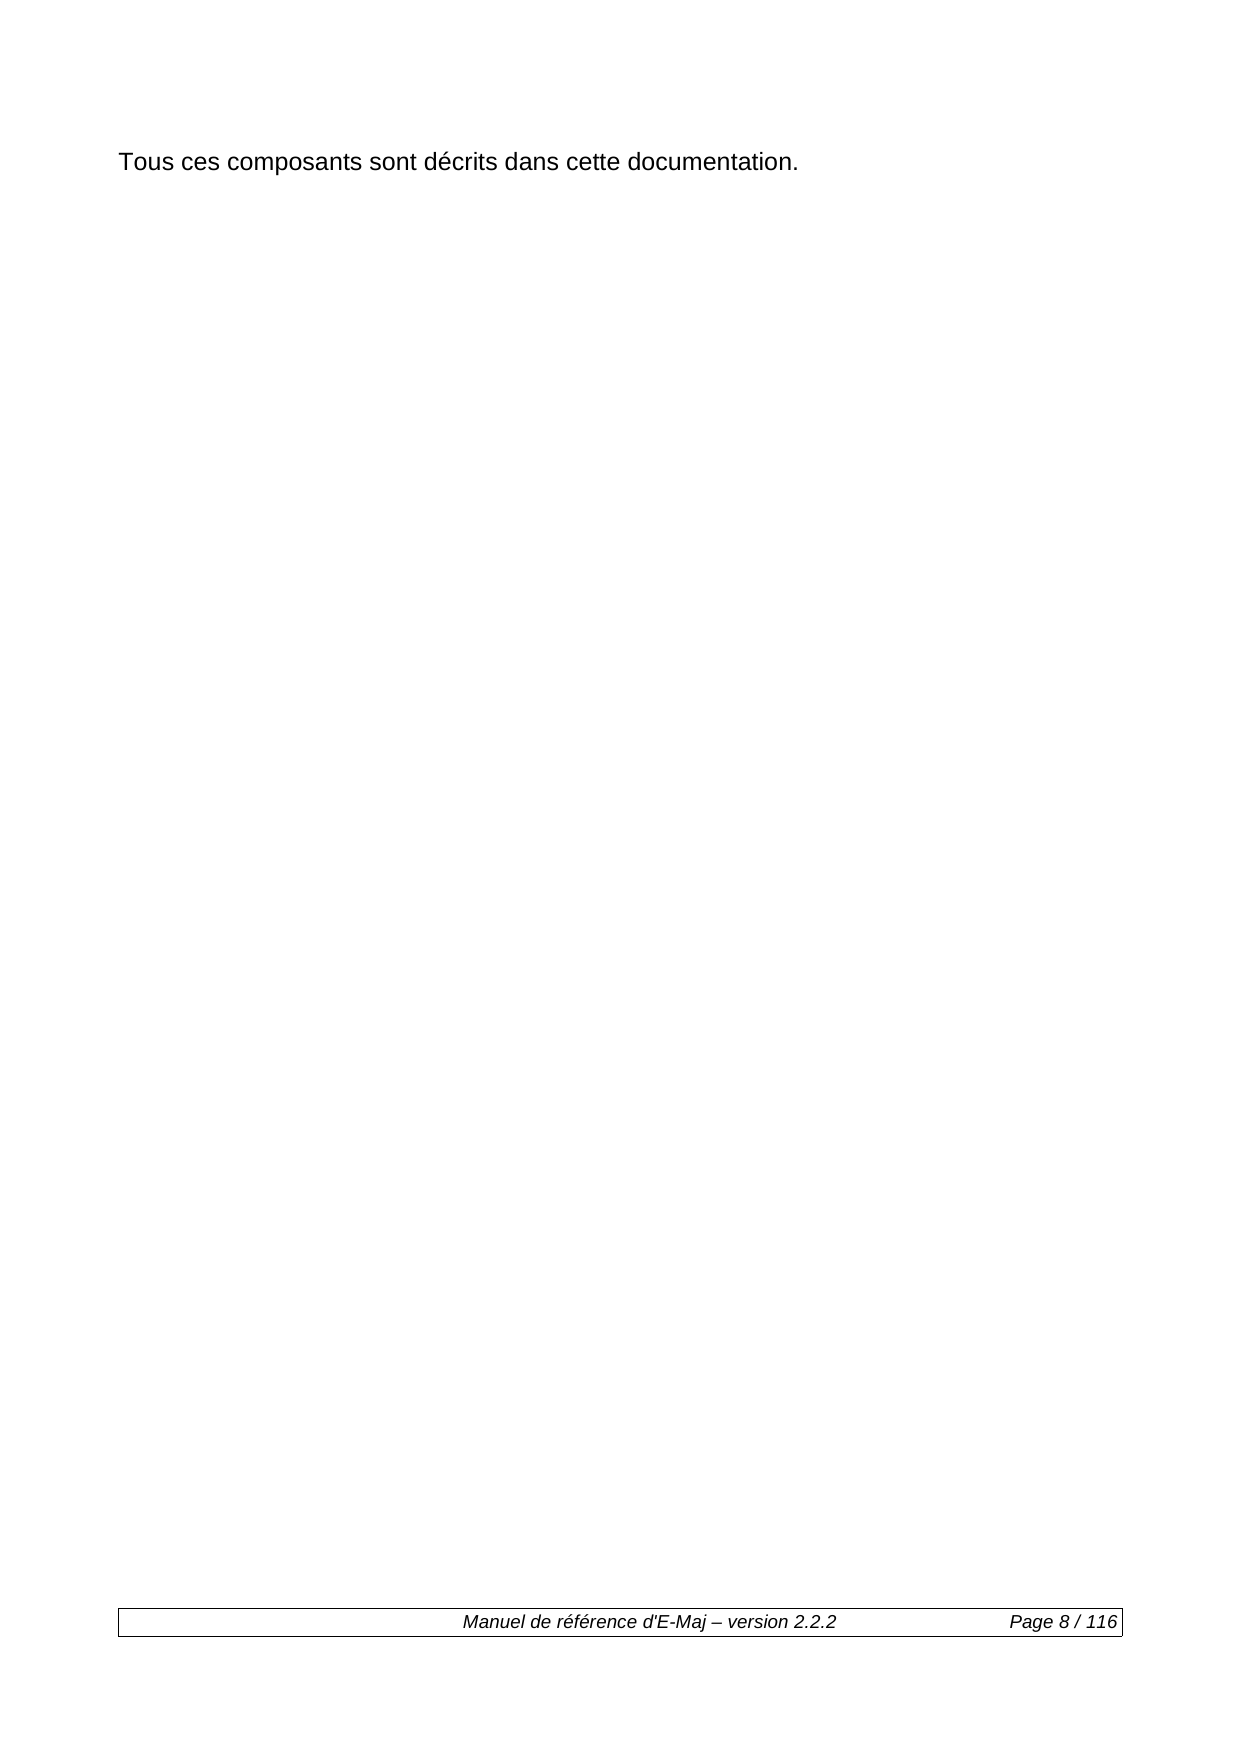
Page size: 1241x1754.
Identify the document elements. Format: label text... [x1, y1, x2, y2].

text Tous ces composants sont décrits dans cette documentation. [118, 147, 1122, 176]
